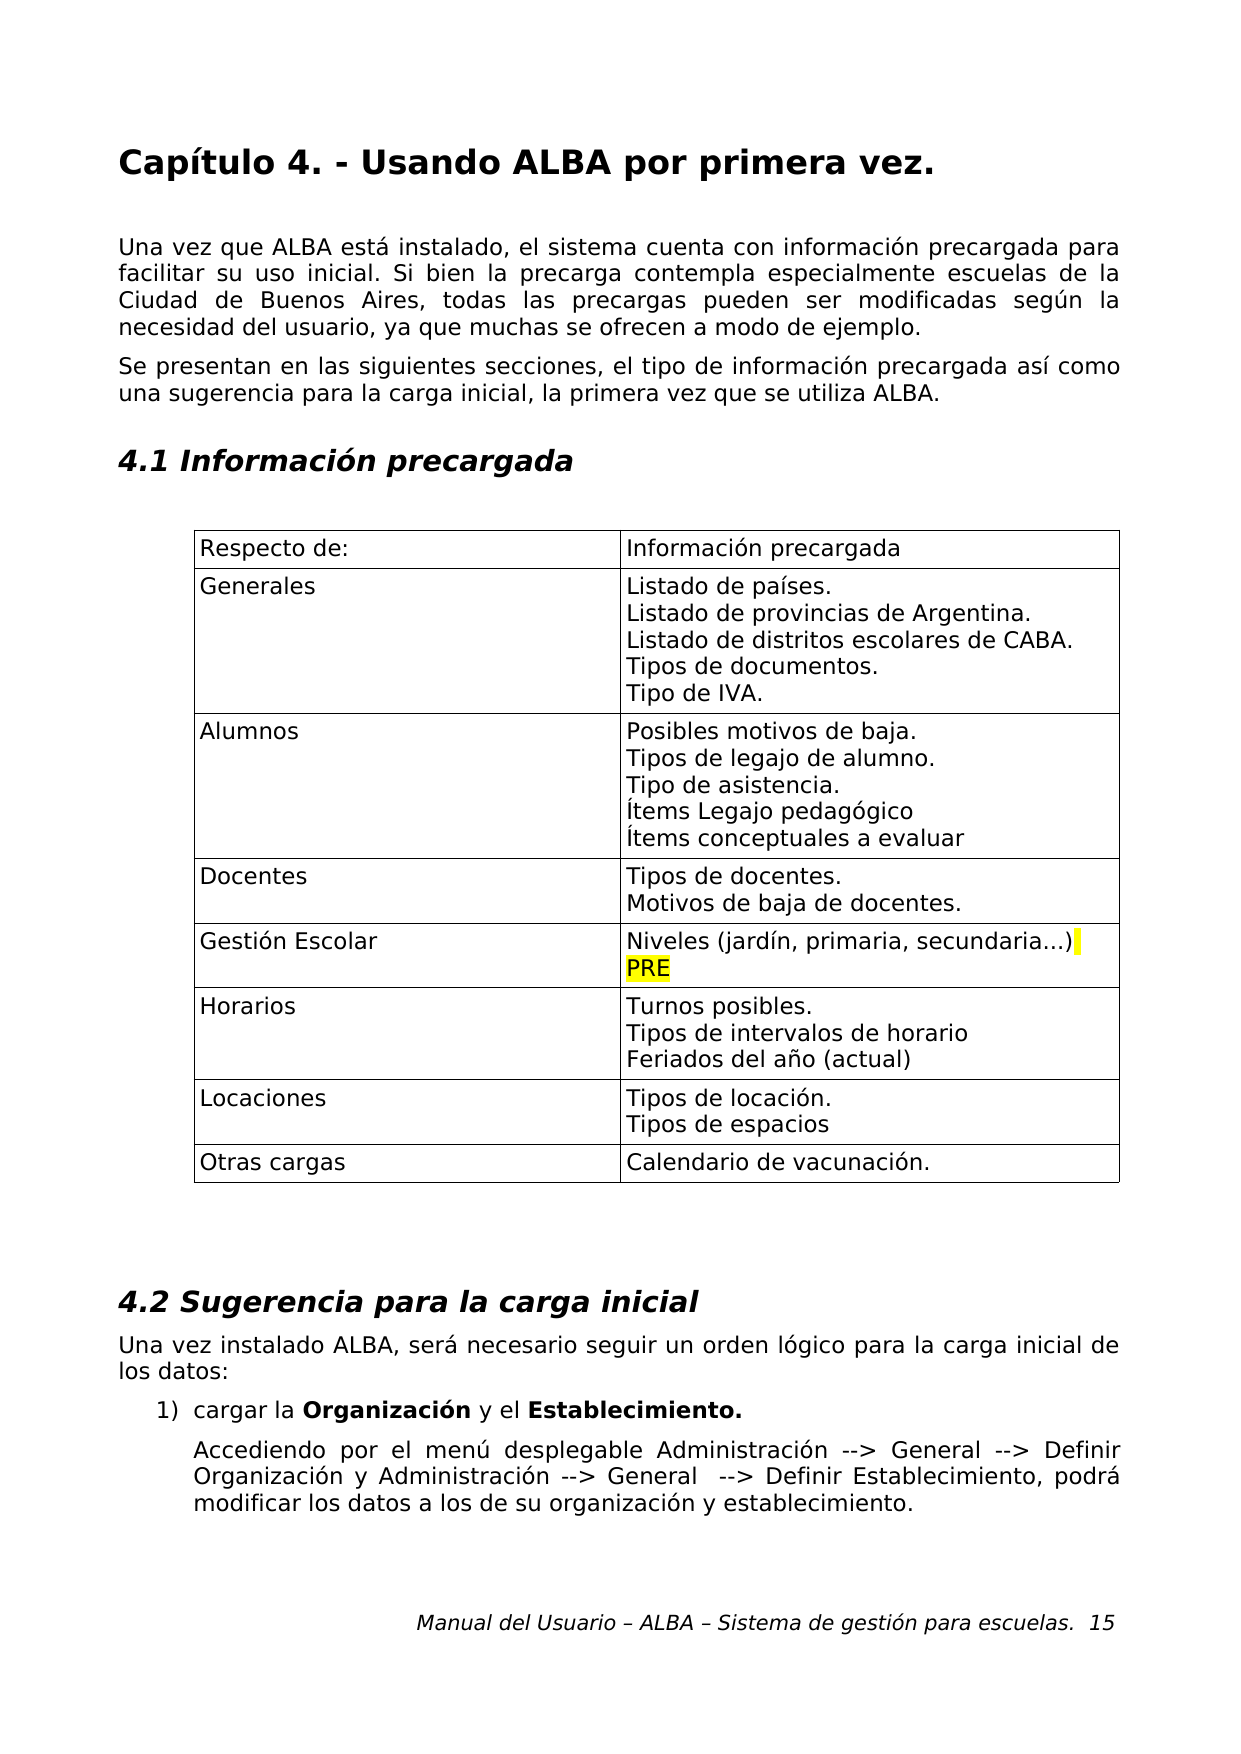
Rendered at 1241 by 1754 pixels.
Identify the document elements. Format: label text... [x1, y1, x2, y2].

table_cell Horarios [195, 988, 620, 1079]
table_cell Tipos de docentes. Motivos de baja de docentes. [621, 859, 1119, 922]
table_cell Posibles motivos de baja. Tipos de legajo de alumno. Tipo de asistencia. Ítems Legajo pedagógico Ítems conceptuales a evaluar [621, 714, 1119, 857]
table_cell Tipos de locación. Tipos de espacios [621, 1080, 1119, 1144]
table_cell Alumnos [195, 714, 620, 857]
list cargar la Organización y el Establecimiento. [156, 1398, 1122, 1424]
table_cell Niveles (jardín, primaria, secundaria...) PRE [621, 924, 1119, 987]
text Una vez instalado ALBA, será necesario seguir un orden lógico para la carga inicial de los datos: [118, 1332, 1122, 1385]
table_header Respecto de: [195, 531, 620, 568]
table_cell Turnos posibles. Tipos de intervalos de horario Feriados del año (actual) [621, 988, 1119, 1079]
table_cell Generales [195, 569, 620, 713]
table_cell Otras cargas [195, 1145, 620, 1182]
list Accediendo por el menú desplegable Administración --> General --> Definir Organización y Administración --> General --> Definir Establecimiento, podrá modificar los datos a los de su organización y establecimiento. [156, 1437, 1122, 1517]
table_cell Locaciones [195, 1080, 620, 1144]
text Se presentan en las siguientes secciones, el tipo de información precargada así como una sugerencia para la carga inicial, la primera vez que se utiliza ALBA. [118, 353, 1122, 406]
text Una vez que ALBA está instalado, el sistema cuenta con información precargada para facilitar su uso inicial. Si bien la precarga contempla especialmente escuelas de la Ciudad de Buenos Aires, todas las precargas pueden ser modificadas según la necesidad del usuario, ya que muchas se ofrecen a modo de ejemplo. [118, 234, 1122, 341]
table_cell Calendario de vacunación. [621, 1145, 1119, 1182]
table_cell Listado de países. Listado de provincias de Argentina. Listado de distritos escolares de CABA. Tipos de documentos. Tipo de IVA. [621, 569, 1119, 713]
table_header Información precargada [621, 531, 1119, 568]
subtitle Capítulo 4. - Usando ALBA por primera vez. [118, 143, 1122, 182]
table_cell Docentes [195, 859, 620, 922]
subtitle 4.2 Sugerencia para la carga inicial [118, 1285, 1122, 1319]
table_cell Gestión Escolar [195, 924, 620, 987]
subtitle 4.1 Información precargada [118, 444, 1122, 478]
